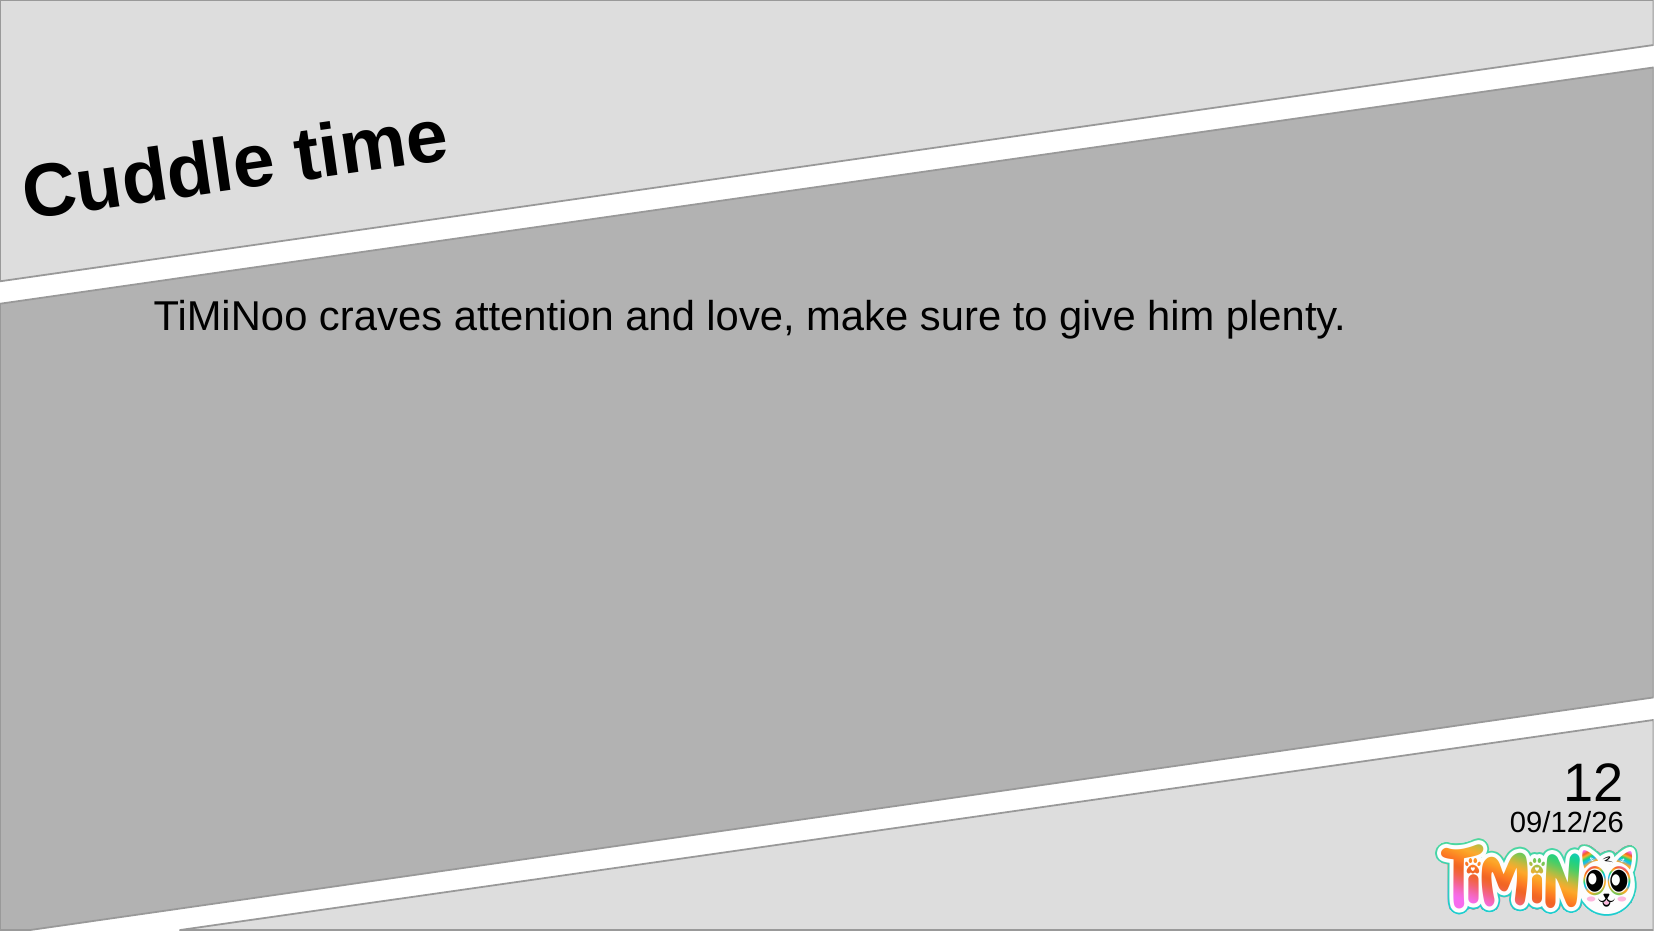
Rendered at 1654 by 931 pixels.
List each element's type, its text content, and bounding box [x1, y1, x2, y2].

picture [1435, 838, 1638, 916]
title Cuddle time [11, 0, 1496, 272]
list TiMiNoo craves attention and love, make sure to give him plenty. [82, 292, 1538, 833]
